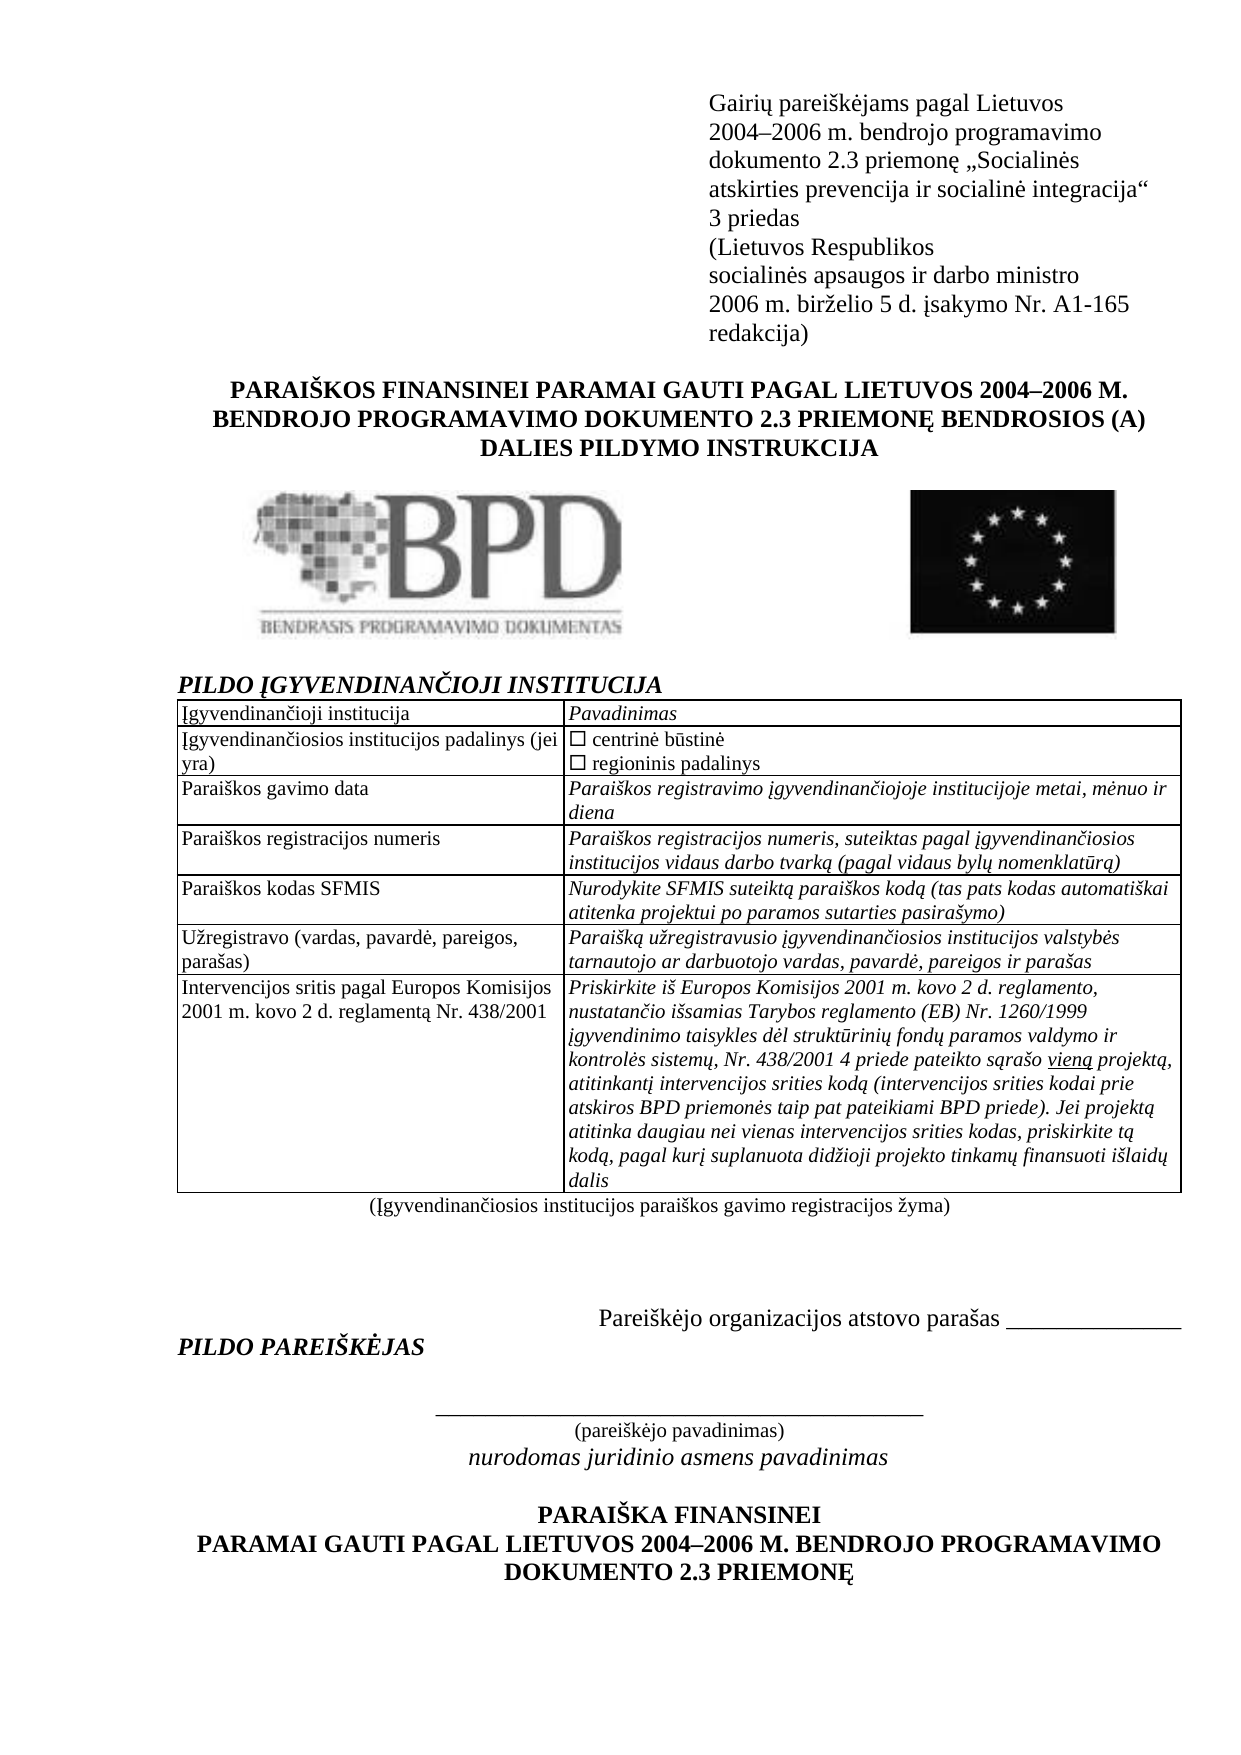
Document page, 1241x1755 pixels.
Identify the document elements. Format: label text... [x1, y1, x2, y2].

table_cell Paraišką užregistravusio įgyvendinančiosios institucijos valstybės tarnautojo ar darbuotojo vardas, pavardė, pareigos ir parašas [565, 925, 1180, 973]
text Gairių pareiškėjams pagal Lietuvos [177, 88, 1181, 117]
text PARAMAI GAUTI PAGAL LIETUVOS 2004–2006 M. BENDROJO PROGRAMAVIMO DOKUMENTO 2.3 PRIEMONĘ [177, 1529, 1181, 1586]
text PILDO PAREIŠKĖJAS [177, 1332, 1181, 1361]
text PILDO ĮGYVENDINANČIOJI INSTITUCIJA [177, 671, 1181, 699]
table_cell Paraiškos registracijos numeris [178, 826, 563, 874]
table_header Įgyvendinančioji institucija [178, 701, 563, 725]
text nurodomas juridinio asmens pavadinimas [177, 1442, 1181, 1471]
table_cell Įgyvendinančiosios institucijos padalinys (jei yra) [178, 727, 563, 775]
text PARAIŠKOS FINANSINEI PARAMAI GAUTI PAGAL LIETUVOS 2004–2006 M. BENDROJO PROGRAMAVIMO DOKUMENTO 2.3 PRIEMONĘ BENDROSIOS (A) DALIES PILDYMO INSTRUKCIJA [177, 375, 1181, 462]
table_cell Paraiškos kodas SFMIS [178, 876, 563, 924]
text (pareiškėjo pavadinimas) [177, 1418, 1181, 1442]
text 3 priedas [177, 203, 1181, 232]
text 2006 m. birželio 5 d. įsakymo Nr. A1-165 [177, 289, 1181, 318]
text atskirties prevencija ir socialinė integracija“ [177, 174, 1181, 203]
table_cell Priskirkite iš Europos Komisijos 2001 m. kovo 2 d. reglamento, nustatančio išsamias Tarybos reglamento (EB) Nr. 1260/1999 įgyvendinimo taisykles dėl struktūrinių fondų paramos valdymo ir kontrolės sistemų, Nr. 438/2001 4 priede pateikto sąrašo vieną projektą, atitinkantį intervencijos srities kodą (intervencijos srities kodai prie atskiros BPD priemonės taip pat pateikiami BPD priede). Jei projektą atitinka daugiau nei vienas intervencijos srities kodas, priskirkite tą kodą, pagal kurį suplanuota didžioji projekto tinkamų finansuoti išlaidų dalis [565, 975, 1180, 1192]
text Pareiškėjo organizacijos atstovo parašas ______________ [177, 1303, 1181, 1332]
text PARAIŠKA FINANSINEI [177, 1500, 1181, 1529]
text dokumento 2.3 priemonę „Socialinės [177, 145, 1181, 174]
table_cell  centrinė būstinė  regioninis padalinys [565, 727, 1180, 775]
table_cell Paraiškos gavimo data [178, 776, 563, 824]
table_cell Užregistravo (vardas, pavardė, pareigos, parašas) [178, 925, 563, 973]
text (Įgyvendinančiosios institucijos paraiškos gavimo registracijos žyma) [177, 1193, 1181, 1217]
text _______________________________________ [177, 1390, 1181, 1418]
table_cell Intervencijos sritis pagal Europos Komisijos 2001 m. kovo 2 d. reglamentą Nr. 438/2001 [178, 975, 563, 1192]
table_header Pavadinimas [565, 701, 1180, 725]
table_cell Nurodykite SFMIS suteiktą paraiškos kodą (tas pats kodas automatiškai atitenka projektui po paramos sutarties pasirašymo) [565, 876, 1180, 924]
text (Lietuvos Respublikos [177, 232, 1181, 260]
table_cell Paraiškos registracijos numeris, suteiktas pagal įgyvendinančiosios institucijos vidaus darbo tvarką (pagal vidaus bylų nomenklatūrą) [565, 826, 1180, 874]
text 2004–2006 m. bendrojo programavimo [177, 117, 1181, 145]
table_cell Paraiškos registravimo įgyvendinančiojoje institucijoje metai, mėnuo ir diena [565, 776, 1180, 824]
text socialinės apsaugos ir darbo ministro [177, 260, 1181, 289]
text redakcija) [177, 318, 1181, 347]
